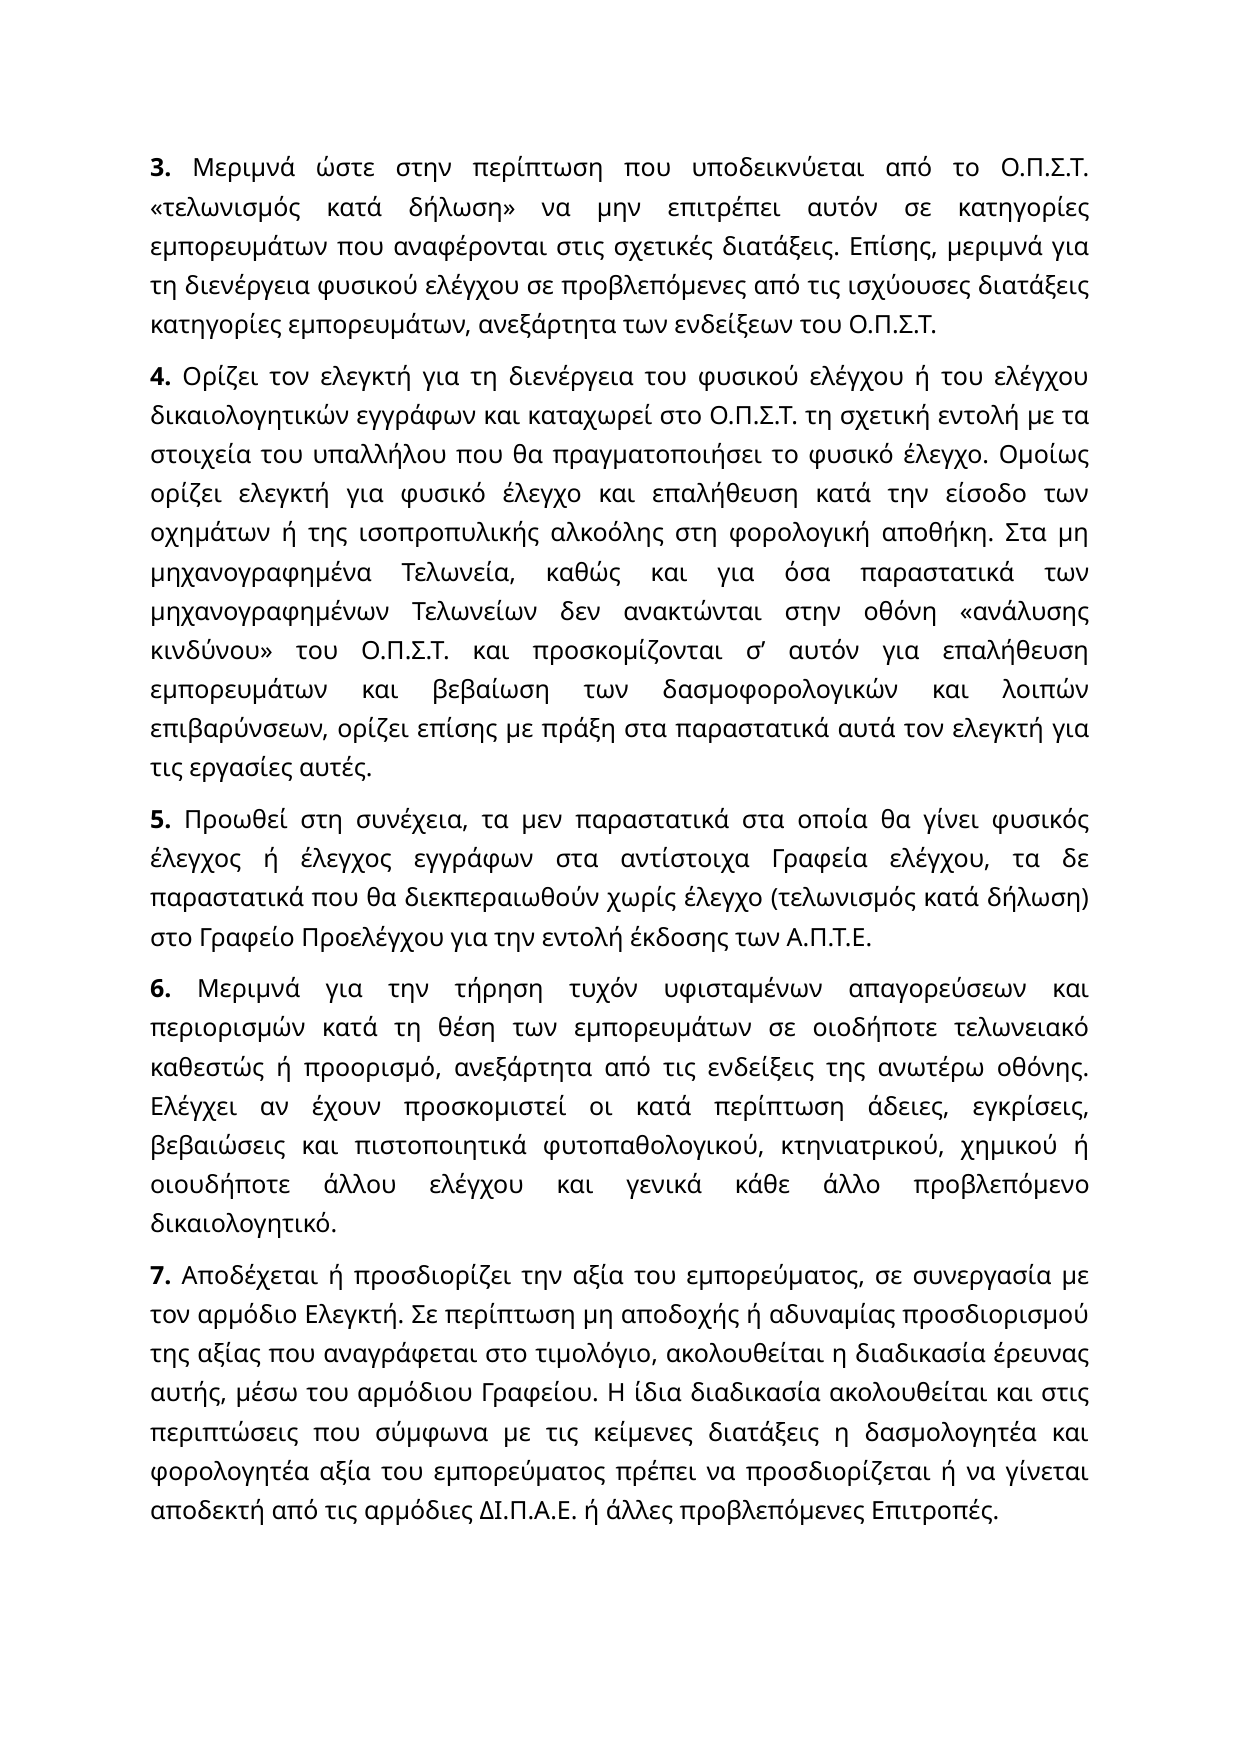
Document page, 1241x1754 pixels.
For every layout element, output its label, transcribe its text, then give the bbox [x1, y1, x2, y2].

text 7. Αποδέχεται ή προσδιορίζει την αξία του εμπορεύματος, σε συνεργασία με τον αρμόδιο Ελεγκτή. Σε περίπτωση μη αποδοχής ή αδυναμίας προσδιορισμού της αξίας που αναγράφεται στο τιμολόγιο, ακολουθείται η διαδικασία έρευνας αυτής, μέσω του αρμόδιου Γραφείου. Η ίδια διαδικασία ακολουθείται και στις περιπτώσεις που σύμφωνα με τις κείμενες διατάξεις η δασμολογητέα και φορολογητέα αξία του εμπορεύματος πρέπει να προσδιορίζεται ή να γίνεται αποδεκτή από τις αρμόδιες ΔΙ.Π.Α.Ε. ή άλλες προβλεπόμενες Επιτροπές. [150, 1257, 1090, 1527]
text 5. Προωθεί στη συνέχεια, τα μεν παραστατικά στα οποία θα γίνει φυσικός έλεγχος ή έλεγχος εγγράφων στα αντίστοιχα Γραφεία ελέγχου, τα δε παραστατικά που θα διεκπεραιωθούν χωρίς έλεγχο (τελωνισμός κατά δήλωση) στο Γραφείο Προελέγχου για την εντολή έκδοσης των Α.Π.Τ.Ε. [150, 802, 1090, 953]
text 6. Μεριμνά για την τήρηση τυχόν υφισταμένων απαγορεύσεων και περιορισμών κατά τη θέση των εμπορευμάτων σε οιοδήποτε τελωνειακό καθεστώς ή προορισμό, ανεξάρτητα από τις ενδείξεις της ανωτέρω οθόνης. Ελέγχει αν έχουν προσκομιστεί οι κατά περίπτωση άδειες, εγκρίσεις, βεβαιώσεις και πιστοποιητικά φυτοπαθολογικού, κτηνιατρικού, χημικού ή οιουδήποτε άλλου ελέγχου και γενικά κάθε άλλο προβλεπόμενο δικαιολογητικό. [150, 971, 1090, 1240]
text 4. Ορίζει τον ελεγκτή για τη διενέργεια του φυσικού ελέγχου ή του ελέγχου δικαιολογητικών εγγράφων και καταχωρεί στο Ο.Π.Σ.Τ. τη σχετική εντολή με τα στοιχεία του υπαλλήλου που θα πραγματοποιήσει το φυσικό έλεγχο. Ομοίως ορίζει ελεγκτή για φυσικό έλεγχο και επαλήθευση κατά την είσοδο των οχημάτων ή της ισοπροπυλικής αλκοόλης στη φορολογική αποθήκη. Στα μη μηχανογραφημένα Τελωνεία, καθώς και για όσα παραστατικά των μηχανογραφημένων Τελωνείων δεν ανακτώνται στην οθόνη «ανάλυσης κινδύνου» του Ο.Π.Σ.Τ. και προσκομίζονται σ’ αυτόν για επαλήθευση εμπορευμάτων και βεβαίωση των δασμοφορολογικών και λοιπών επιβαρύνσεων, ορίζει επίσης με πράξη στα παραστατικά αυτά τον ελεγκτή για τις εργασίες αυτές. [150, 358, 1090, 784]
text 3. Μεριμνά ώστε στην περίπτωση που υποδεικνύεται από το Ο.Π.Σ.Τ. «τελωνισμός κατά δήλωση» να μην επιτρέπει αυτόν σε κατηγορίες εμπορευμάτων που αναφέρονται στις σχετικές διατάξεις. Επίσης, μεριμνά για τη διενέργεια φυσικού ελέγχου σε προβλεπόμενες από τις ισχύουσες διατάξεις κατηγορίες εμπορευμάτων, ανεξάρτητα των ενδείξεων του Ο.Π.Σ.Τ. [150, 150, 1090, 341]
